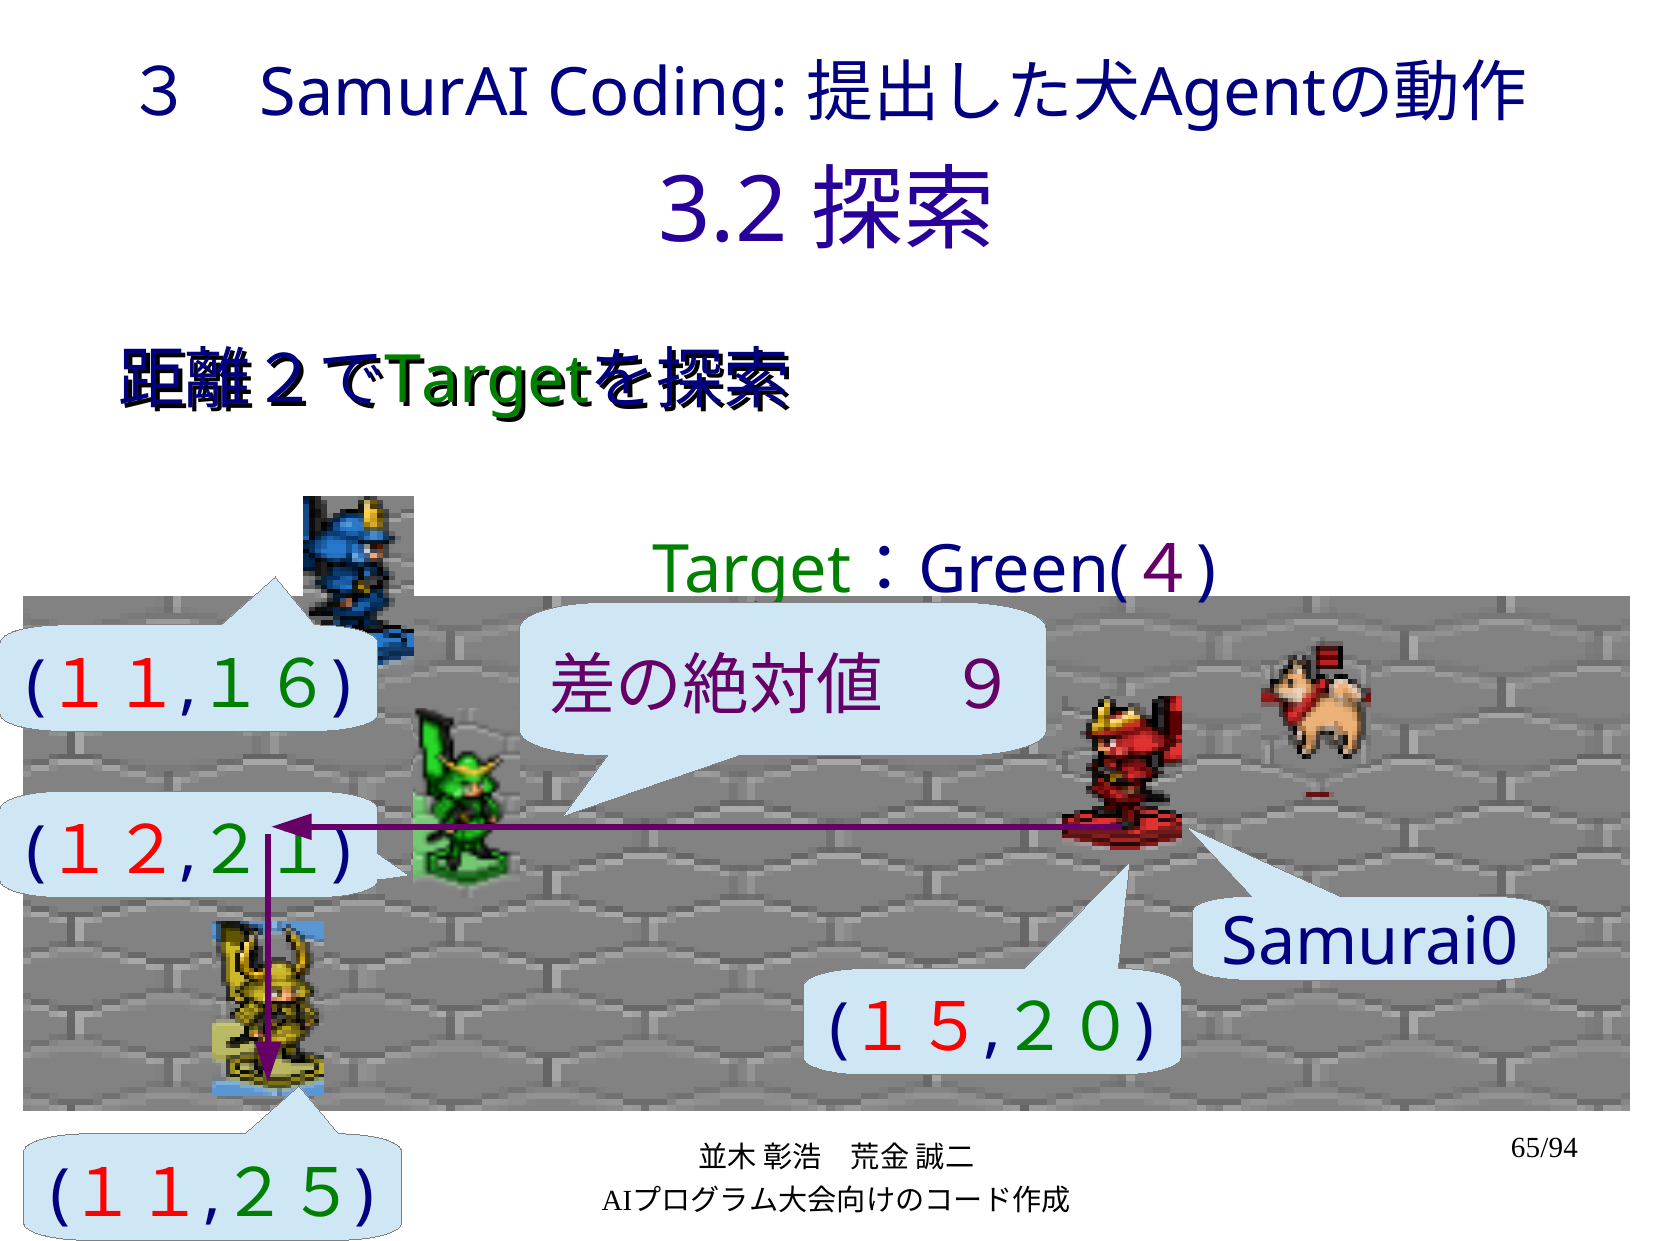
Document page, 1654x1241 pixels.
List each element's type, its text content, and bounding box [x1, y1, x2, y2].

text_box Target：Green(４) [637, 507, 1347, 590]
text_box Samurai0 [1186, 826, 1548, 981]
text_box (１２,２１) [0, 791, 410, 898]
picture [23, 496, 1630, 1111]
text_box (１５,２０) [803, 861, 1182, 1075]
text_box (１１,２５) [23, 1085, 402, 1241]
text_box (１１,１６) [0, 576, 378, 732]
list 距離２でTargetを探索 [1121, 590, 1204, 596]
text_box 差の絶対値 ９ [519, 602, 1047, 817]
picture [23, 596, 252, 628]
title ３ SamurAI Coding: 提出した犬Agentの動作3.2 探索 [82, 49, 1571, 257]
list 距離２でTargetを探索 [118, 324, 1571, 596]
list 距離２でTargetを探索 [783, 590, 1117, 596]
